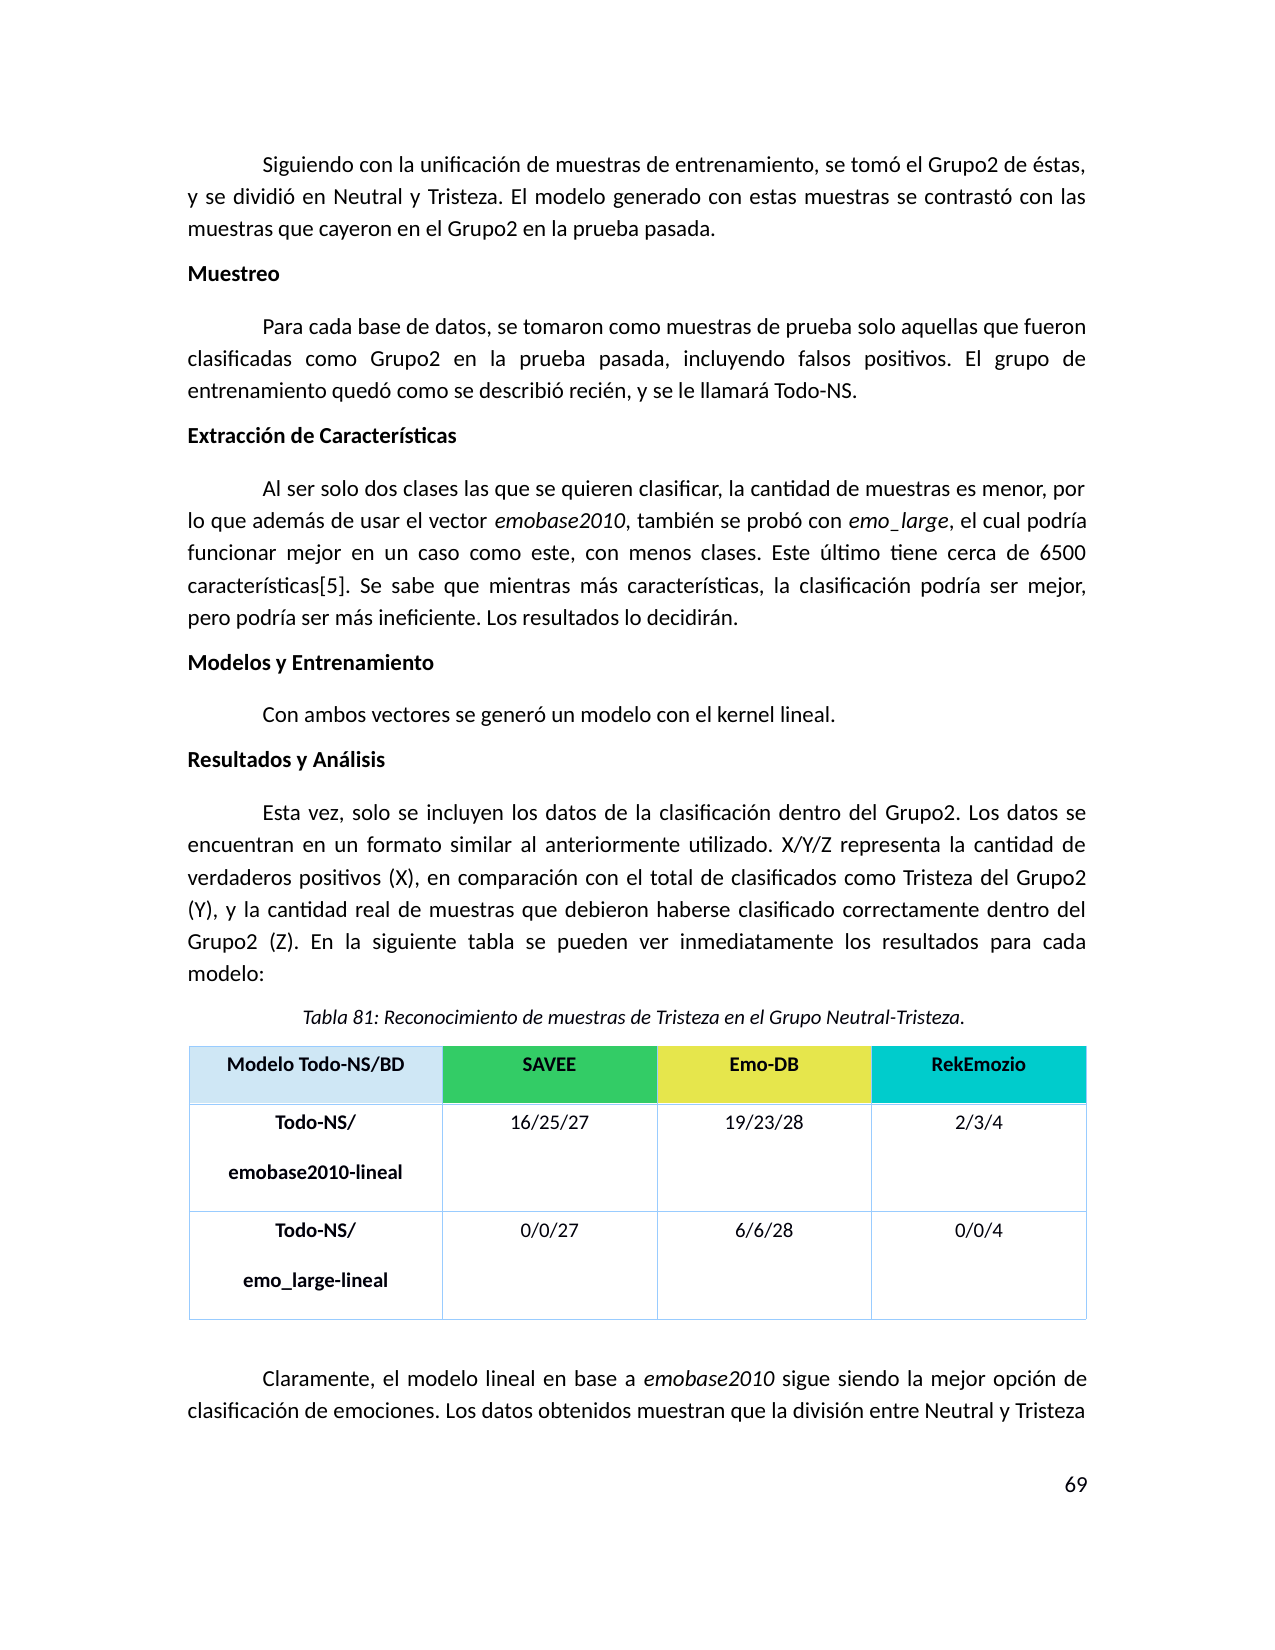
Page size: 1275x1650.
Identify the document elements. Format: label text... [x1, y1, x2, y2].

text Esta vez, solo se incluyen los datos de la clasificación dentro del Grupo2. Los datos se encuentran en un formato similar al anteriormente utilizado. X/Y/Z representa la cantidad de verdaderos positivos (X), en comparación con el total de clasificados como Tristeza del Grupo2 (Y), y la cantidad real de muestras que debieron haberse clasificado correctamente dentro del Grupo2 (Z). En la siguiente tabla se pueden ver inmediatamente los resultados para cada modelo: [187, 798, 1087, 987]
table_header Emo-DB [658, 1046, 871, 1103]
text Muestreo [187, 259, 1087, 287]
text Extracción de Características [187, 421, 1087, 449]
table_cell Todo-NS/ emo_large-lineal [190, 1212, 442, 1319]
text Modelos y Entrenamiento [187, 648, 1087, 676]
text Para cada base de datos, se tomaron como muestras de prueba solo aquellas que fueron clasificadas como Grupo2 en la prueba pasada, incluyendo falsos positivos. El grupo de entrenamiento quedó como se describió recién, y se le llamará Todo-NS. [187, 312, 1087, 404]
text Al ser solo dos clases las que se quieren clasificar, la cantidad de muestras es menor, por lo que además de usar el vector emobase2010, también se probó con emo_large, el cual podría funcionar mejor en un caso como este, con menos clases. Este último tiene cerca de 6500 características[5]. Se sabe que mientras más características, la clasificación podría ser mejor, pero podría ser más ineficiente. Los resultados lo decidirán. [187, 474, 1087, 631]
table_cell 19/23/28 [658, 1105, 871, 1211]
table_cell 16/25/27 [443, 1105, 657, 1211]
text Siguiendo con la unificación de muestras de entrenamiento, se tomó el Grupo2 de éstas, y se dividió en Neutral y Tristeza. El modelo generado con estas muestras se contrastó con las muestras que cayeron en el Grupo2 en la prueba pasada. [187, 150, 1087, 242]
table_cell 6/6/28 [658, 1212, 871, 1319]
table_cell 0/0/27 [443, 1212, 657, 1319]
text Resultados y Análisis [187, 745, 1087, 773]
table_header RekEmozio [872, 1046, 1086, 1103]
text Tabla 81: Reconocimiento de muestras de Tristeza en el Grupo Neutral-Tristeza. [187, 1004, 1087, 1029]
table_cell 0/0/4 [872, 1212, 1086, 1319]
table_cell 2/3/4 [872, 1105, 1086, 1211]
text Claramente, el modelo lineal en base a emobase2010 sigue siendo la mejor opción de clasificación de emociones. Los datos obtenidos muestran que la división entre Neutral y Tristeza [187, 1364, 1087, 1424]
text Con ambos vectores se generó un modelo con el kernel lineal. [187, 701, 1087, 729]
table_header Modelo Todo-NS/BD [190, 1047, 442, 1103]
table_header SAVEE [443, 1046, 657, 1103]
table_cell Todo-NS/ emobase2010-lineal [190, 1105, 442, 1211]
